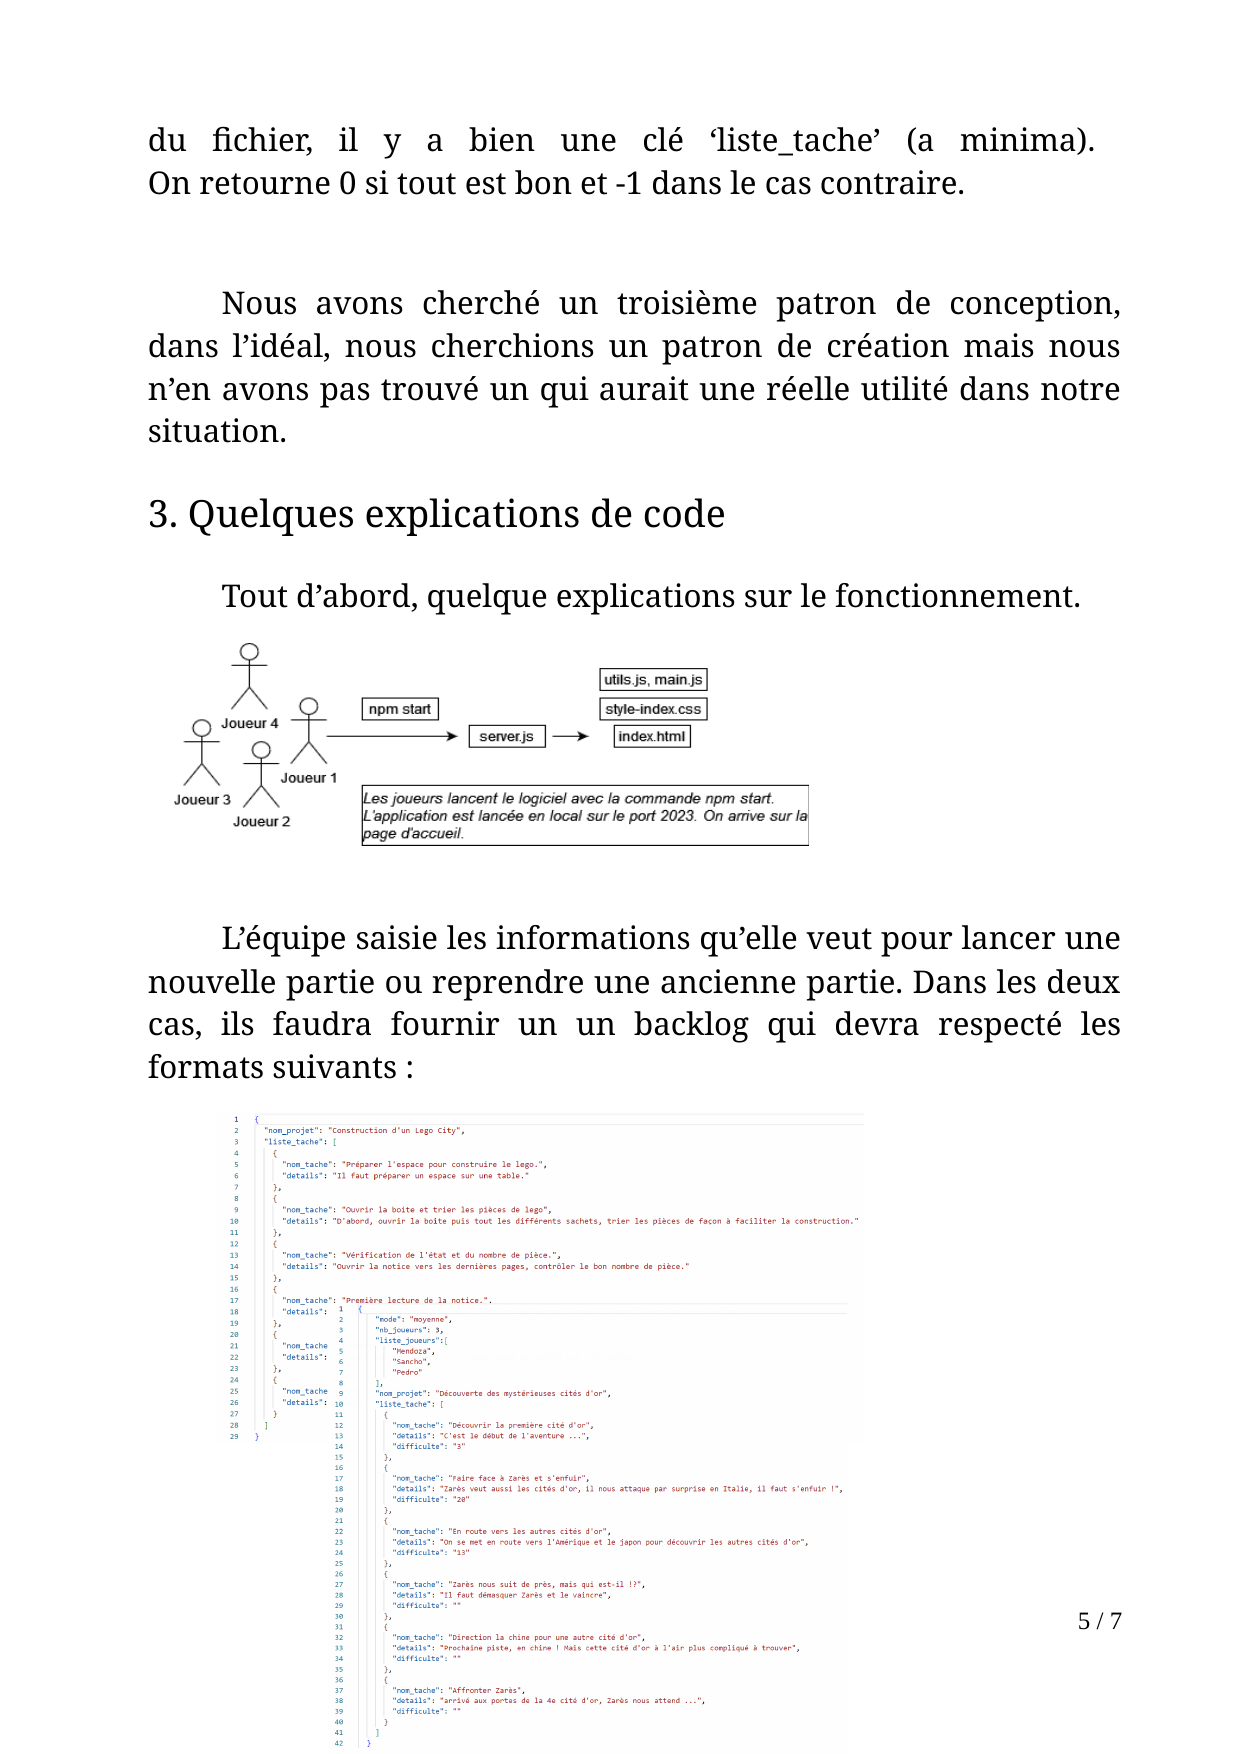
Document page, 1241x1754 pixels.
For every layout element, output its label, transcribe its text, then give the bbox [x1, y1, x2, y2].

text Tout d’abord, quelque explications sur le fonctionnement. [148, 574, 1122, 616]
text Nous avons cherché un troisième patron de conception, dans l’idéal, nous cherchions un patron de création mais nous n’en avons pas trouvé un qui aurait une réelle utilité dans notre situation. [148, 239, 1122, 452]
picture [215, 1112, 865, 1754]
text L’équipe saisie les informations qu’elle veut pour lancer une nouvelle partie ou reprendre une ancienne partie. Dans les deux cas, ils faudra fournir un un backlog qui devra respecté les formats suivants : [148, 732, 1122, 1087]
text 3. Quelques explications de code [148, 487, 1122, 538]
picture [174, 643, 809, 846]
text du fichier, il y a bien une clé ‘liste_tache’ (a minima). On retourne 0 si tout est bon et -1 dans le cas contraire. [148, 118, 1122, 203]
